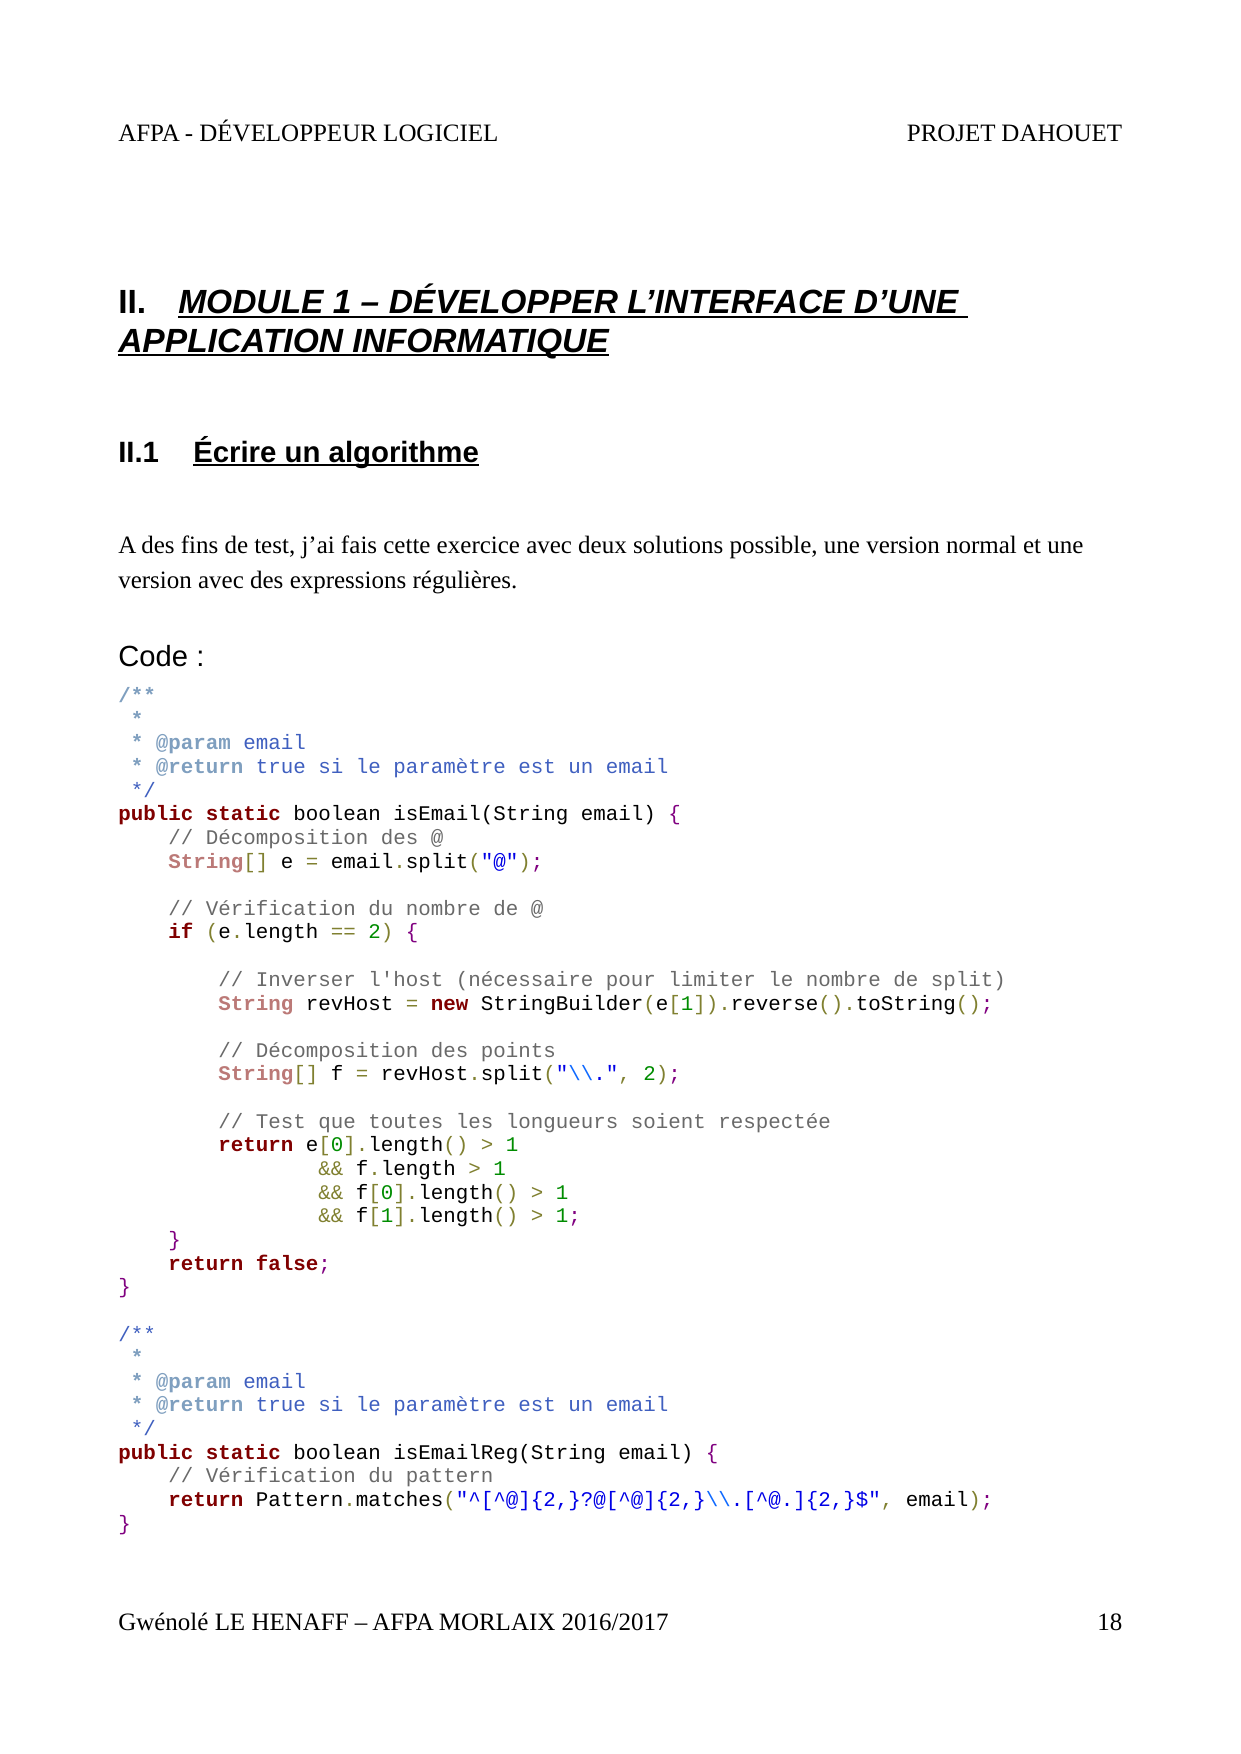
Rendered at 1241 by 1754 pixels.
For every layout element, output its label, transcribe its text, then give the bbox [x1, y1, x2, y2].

text // Test que toutes les longueurs soient respectée [118, 1111, 1122, 1134]
text // Vérification du nombre de @ [118, 898, 1122, 922]
text return false; [118, 1253, 1122, 1276]
text } [118, 1276, 1122, 1300]
text /** [118, 685, 1122, 709]
text // Décomposition des @ [118, 827, 1122, 851]
text } [118, 1513, 1122, 1536]
text // Inverser l'host (nécessaire pour limiter le nombre de split) [118, 969, 1122, 992]
subtitle Écrire un algorithme [118, 435, 1122, 469]
text * @param email [118, 732, 1122, 756]
text * @return true si le paramètre est un email [118, 756, 1122, 780]
text return Pattern.matches("^[^@]{2,}?@[^@]{2,}\\.[^@.]{2,}$", email); [118, 1489, 1122, 1513]
text */ [118, 1418, 1122, 1442]
text * @param email [118, 1371, 1122, 1394]
text public static boolean isEmail(String email) { [118, 803, 1122, 827]
text && f[1].length() > 1; [118, 1205, 1122, 1229]
text * [118, 1347, 1122, 1371]
text String revHost = new StringBuilder(e[1]).reverse().toString(); [118, 992, 1122, 1016]
text */ [118, 780, 1122, 803]
text * @return true si le paramètre est un email [118, 1394, 1122, 1418]
text } [118, 1229, 1122, 1253]
text A des fins de test, j’ai fais cette exercice avec deux solutions possible, une version normal et une version avec des expressions régulières. [118, 531, 1122, 594]
text if (e.length == 2) { [118, 922, 1122, 945]
text // Vérification du pattern [118, 1465, 1122, 1489]
text * [118, 709, 1122, 732]
text String[] e = email.split("@"); [118, 851, 1122, 874]
text && f[0].length() > 1 [118, 1182, 1122, 1205]
text public static boolean isEmailReg(String email) { [118, 1442, 1122, 1465]
text String[] f = revHost.split("\\.", 2); [118, 1063, 1122, 1087]
subtitle Code : [118, 639, 1122, 673]
text // Décomposition des points [118, 1040, 1122, 1063]
text return e[0].length() > 1 [118, 1134, 1122, 1158]
text && f.length > 1 [118, 1158, 1122, 1182]
subtitle MODULE 1 – DÉVELOPPER L’INTERFACE D’UNE APPLICATION INFORMATIQUE [118, 282, 1122, 359]
text /** [118, 1323, 1122, 1347]
